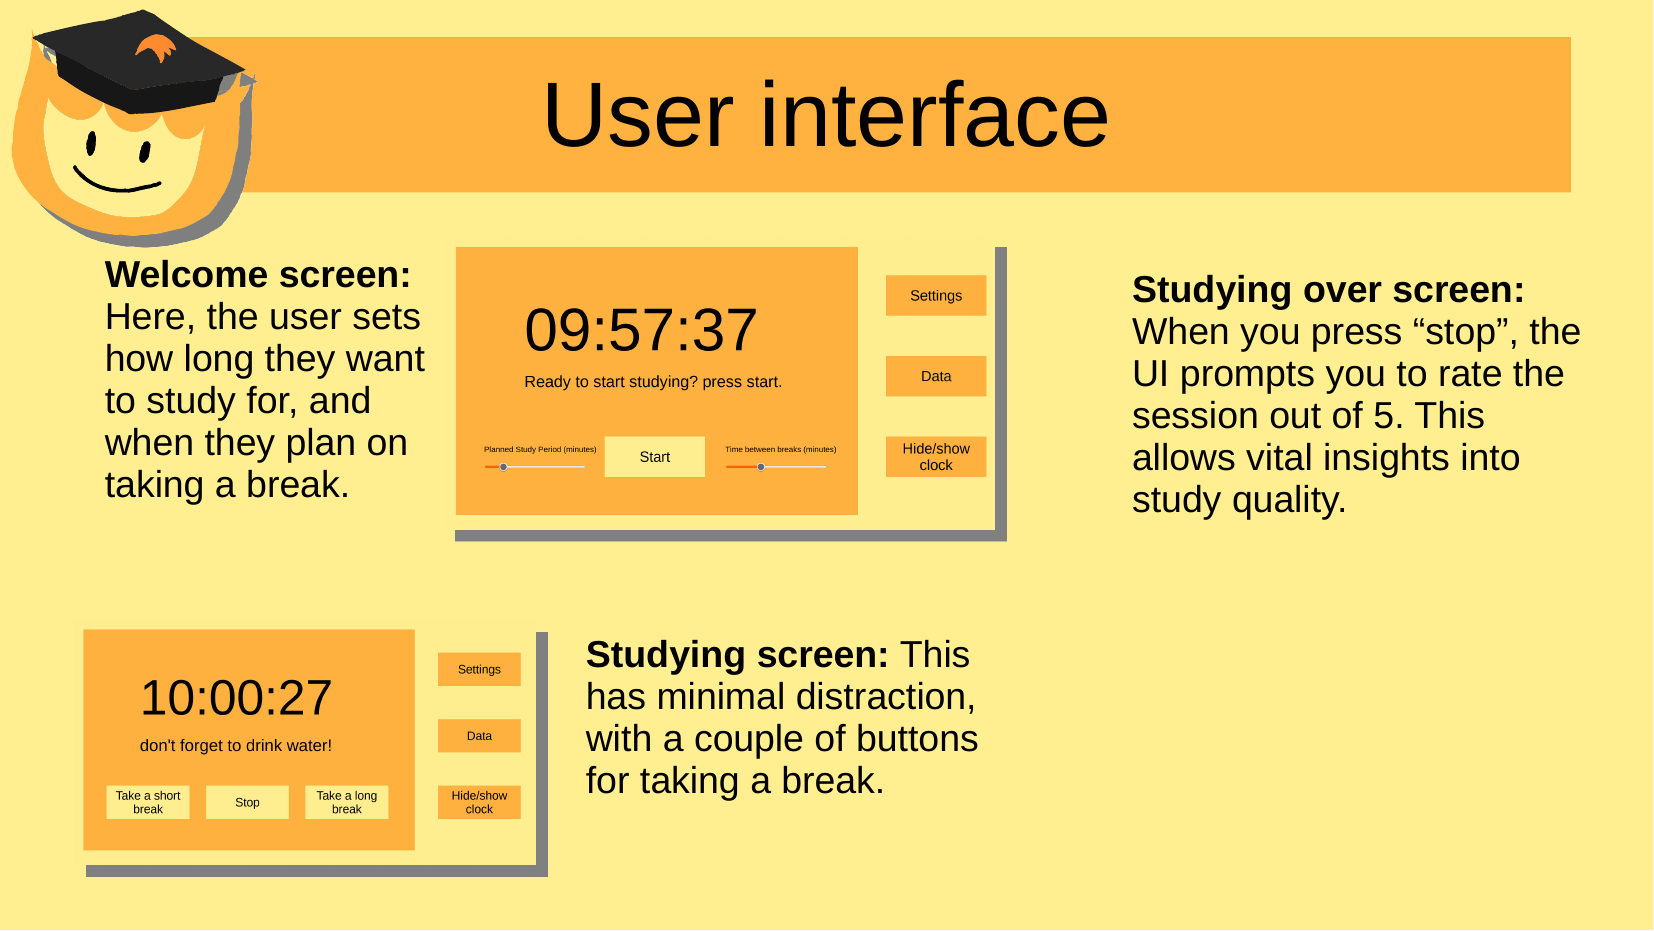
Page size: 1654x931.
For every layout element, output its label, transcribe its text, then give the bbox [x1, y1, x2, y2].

picture [0, 0, 276, 275]
text_box Welcome screen: Here, the user sets how long they want to study for, and when they plan on taking a break. [89, 246, 457, 513]
title User interface [248, 37, 1571, 193]
text_box Studying screen: This has minimal distraction, with a couple of buttons for taking a break. [571, 626, 1041, 886]
text_box Studying over screen: When you press “stop”, the UI prompts you to rate the session out of 5. This allows vital insights into study quality. [1117, 260, 1614, 558]
picture [74, 620, 536, 865]
picture [444, 235, 995, 530]
